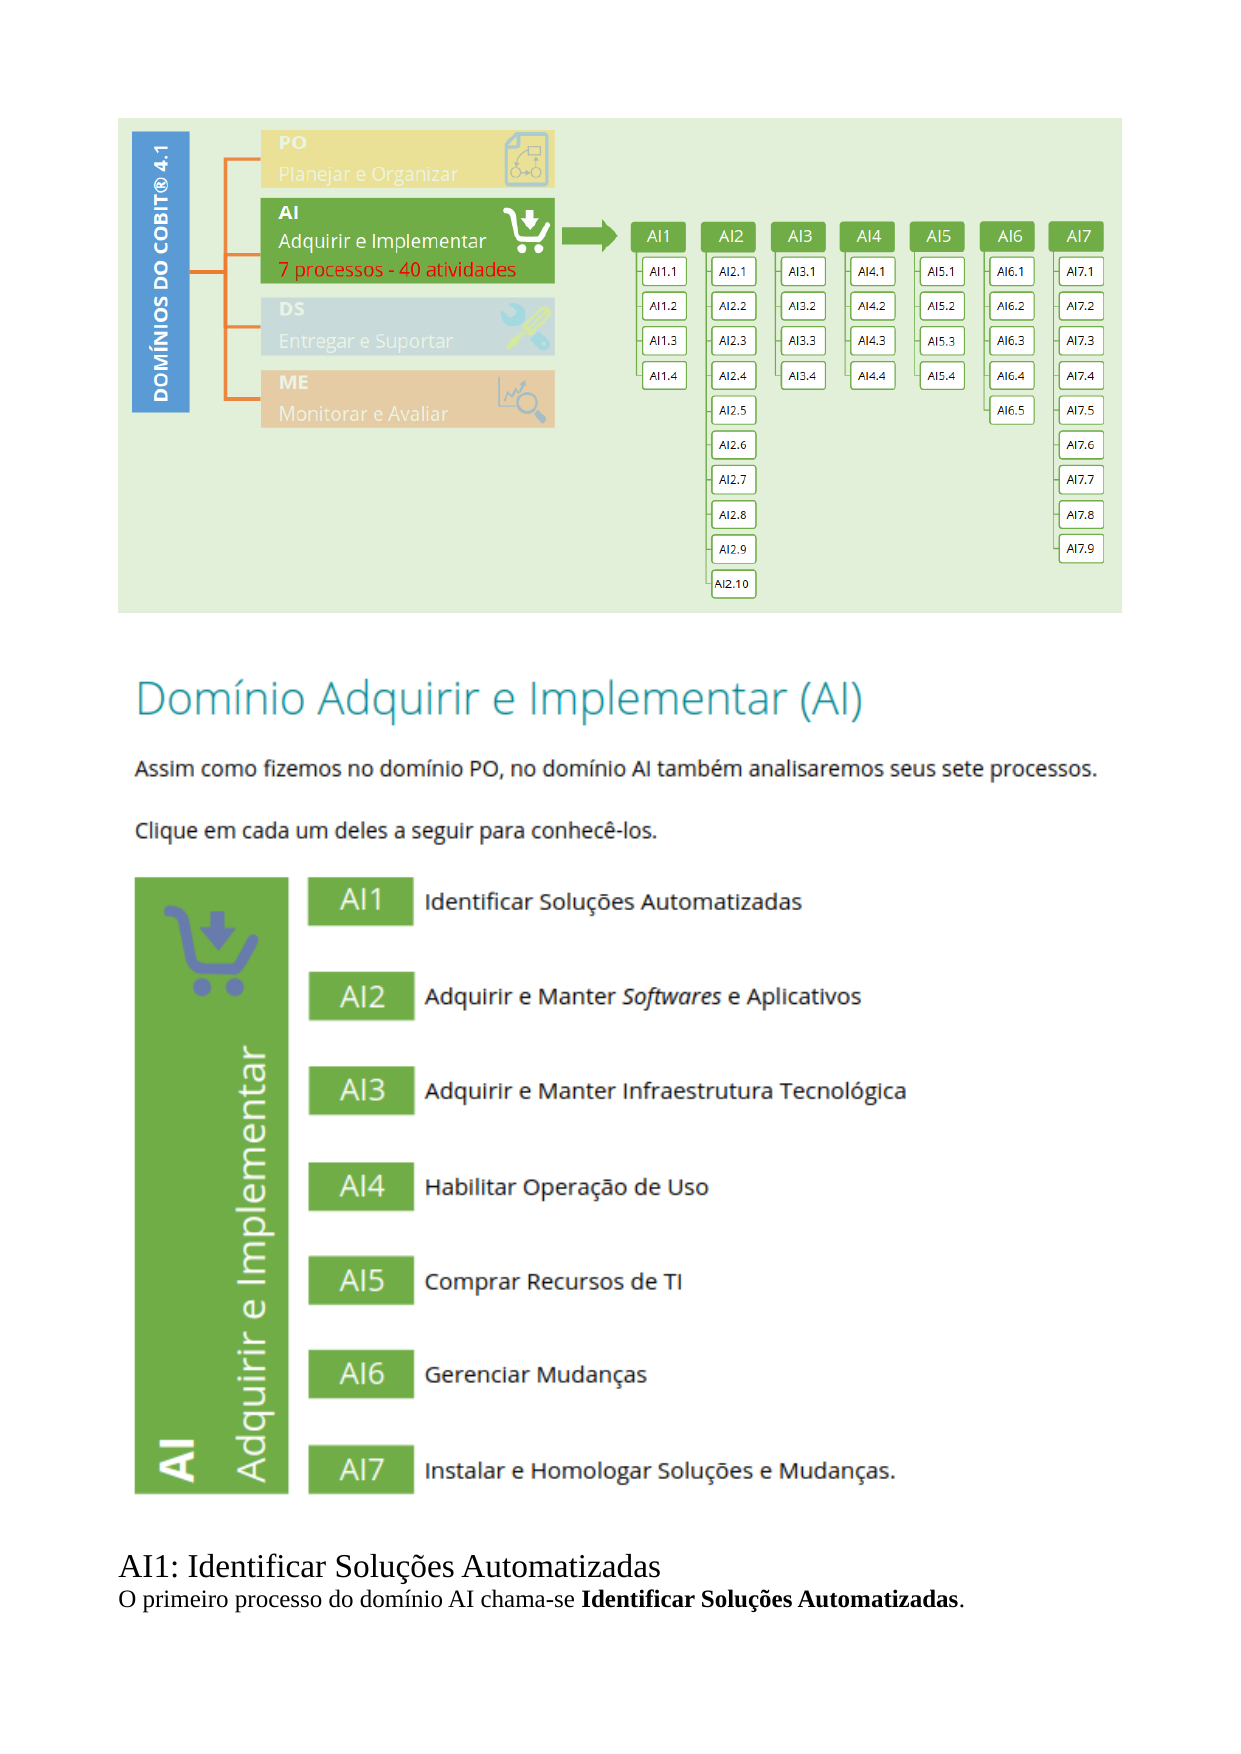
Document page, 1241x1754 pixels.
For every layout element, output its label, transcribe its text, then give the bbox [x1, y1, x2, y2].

subtitle AI1: Identificar Soluções Automatizadas [118, 1546, 1122, 1584]
picture [118, 662, 1123, 1496]
picture [118, 118, 1123, 613]
text O primeiro processo do domínio AI chama-se Identificar Soluções Automatizadas. [118, 1584, 1122, 1613]
